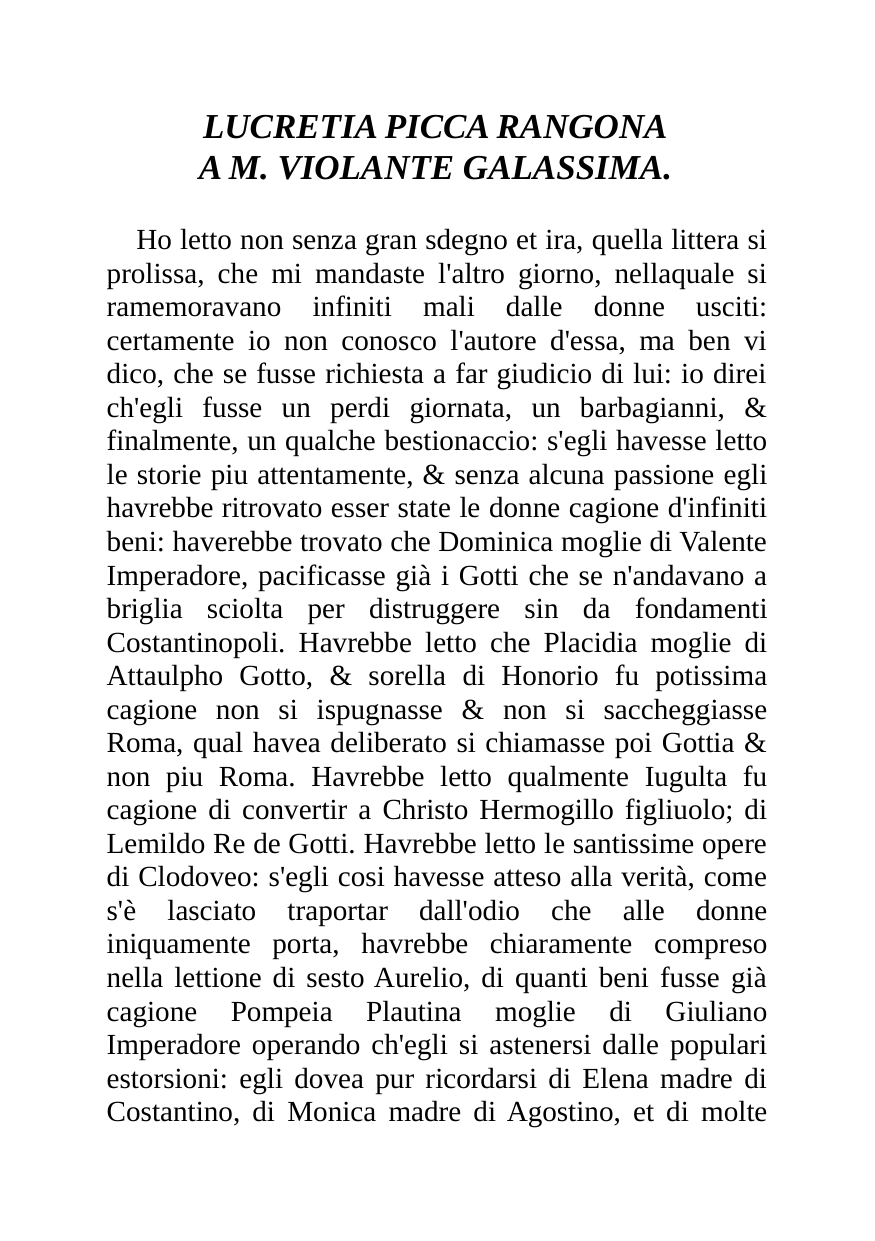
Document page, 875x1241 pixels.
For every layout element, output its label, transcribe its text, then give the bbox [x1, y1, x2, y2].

subtitle LUCRETIA PICCA RANGONA A M. VIOLANTE GALASSIMA. [106, 106, 768, 187]
text Ho letto non senza gran sdegno et ira, quella littera si prolissa, che mi mandaste l'altro giorno, nellaquale si ramemoravano infiniti mali dalle donne usciti: certamente io non conosco l'autore d'essa, ma ben vi dico, che se fusse richiesta a far giudicio di lui: io direi ch'egli fusse un perdi giornata, un barbagianni, & finalmente, un qualche bestionaccio: s'egli havesse letto le storie piu attentamente, & senza alcuna passione egli havrebbe ritrovato esser state le donne cagione d'infiniti beni: haverebbe trovato che Dominica moglie di Valente Imperadore, pacificasse già i Gotti che se n'andavano a briglia sciolta per distruggere sin da fondamenti Costantinopoli. Havrebbe letto che Placidia moglie di Attaulpho Gotto, & sorella di Honorio fu potissima cagione non si ispugnasse & non si saccheggiasse Roma, qual havea deliberato si chiamasse poi Gottia & non piu Roma. Havrebbe letto qualmente Iugulta fu cagione di convertir a Christo Hermogillo figliuolo; di Lemildo Re de Gotti. Havrebbe letto le santissime opere di Clodoveo: s'egli cosi havesse atteso alla verità, come s'è lasciato traportar dall'odio che alle donne iniquamente porta, havrebbe chiaramente compreso nella lettione di sesto Aurelio, di quanti beni fusse già cagione Pompeia Plautina moglie di Giuliano Imperadore operando ch'egli si astenersi dalle populari estorsioni: egli dovea pur ricordarsi di Elena madre di Costantino, di Monica madre di Agostino, et di molte [106, 222, 768, 1128]
